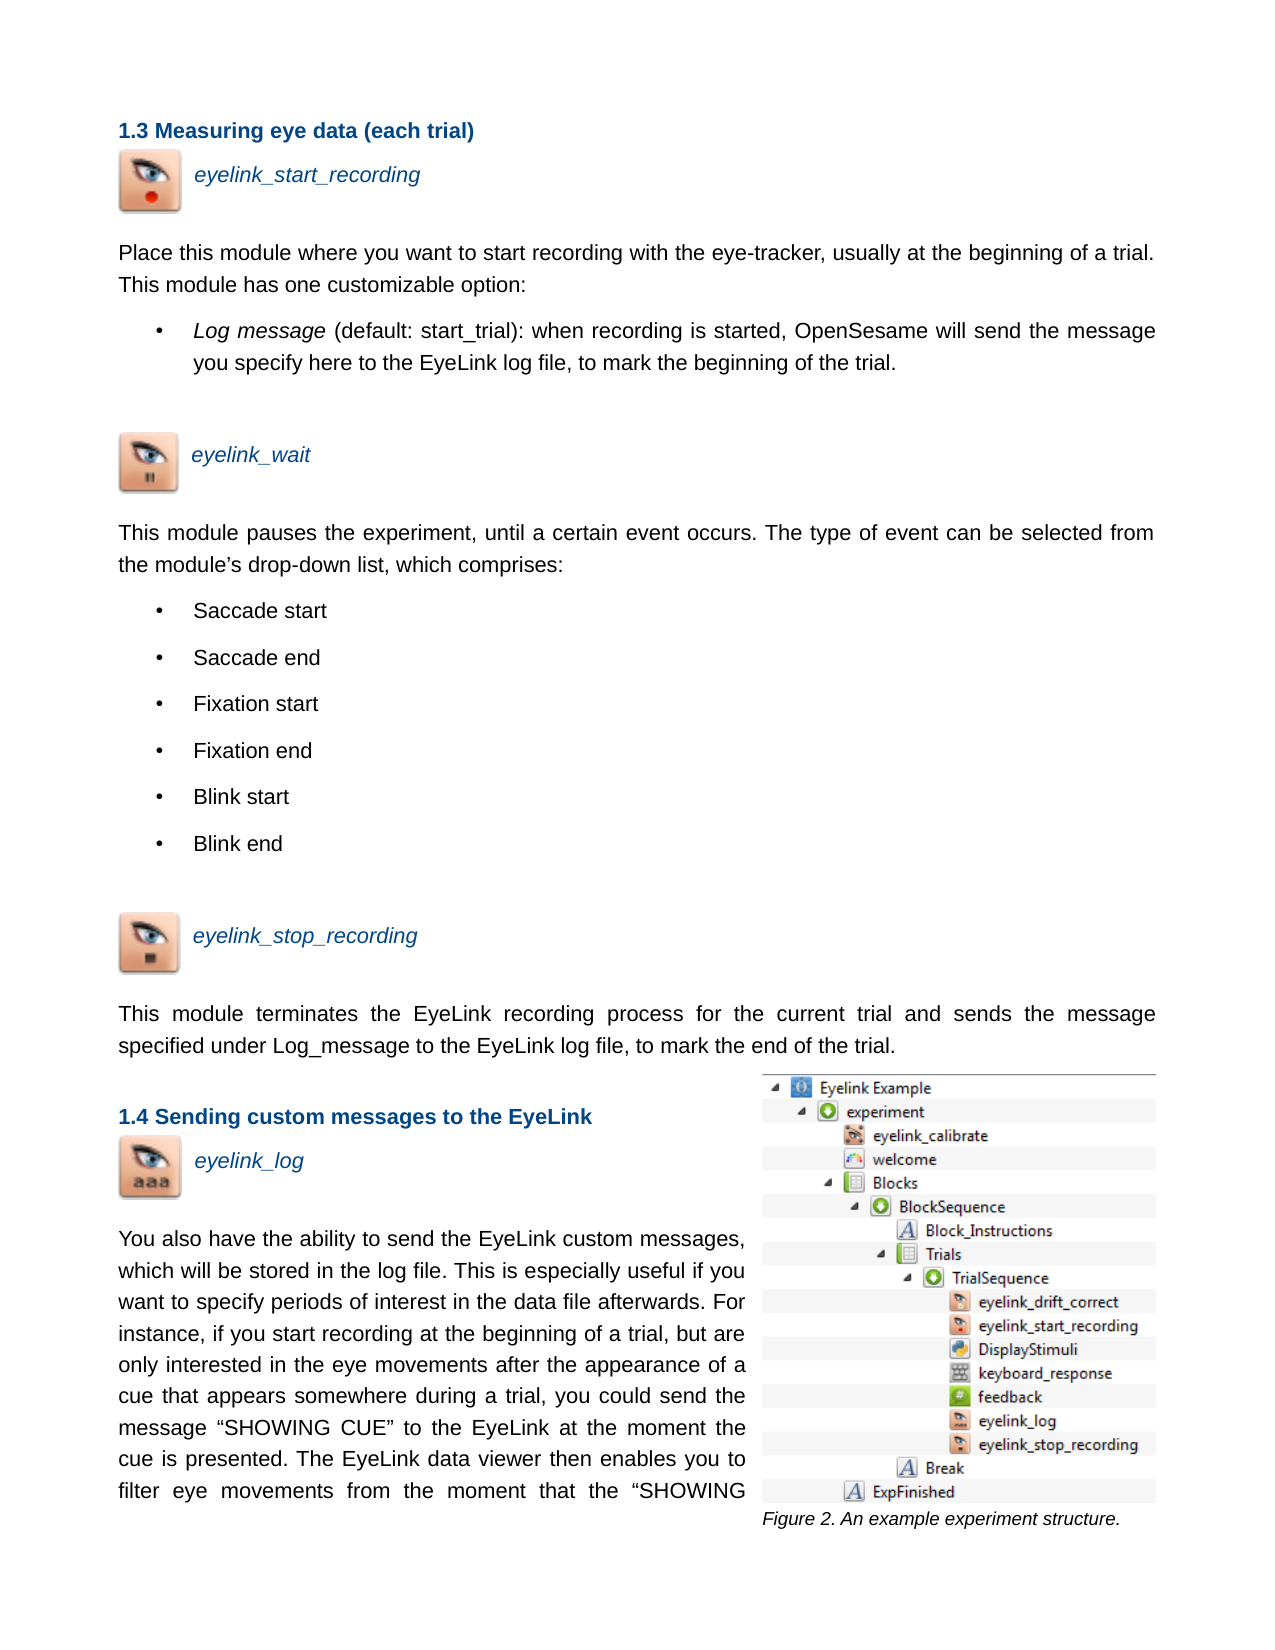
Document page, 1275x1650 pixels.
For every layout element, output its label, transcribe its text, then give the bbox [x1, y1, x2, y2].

text Figure 2. An example experiment structure. [762, 1503, 1156, 1530]
subtitle eyelink_log [183, 1148, 762, 1173]
list Saccade end [156, 644, 1157, 670]
list Log message (default: start_trial): when recording is started, OpenSesame will send the message you specify here to the EyeLink log file, to mark the beginning of the trial. [156, 318, 1157, 374]
list Blink start [156, 784, 1157, 809]
picture [118, 1135, 183, 1200]
text This module pauses the experiment, until a certain event occurs. The type of event can be selected from the module’s drop-down list, which comprises: [118, 489, 1157, 577]
list Blink end [156, 830, 1157, 856]
picture [118, 149, 183, 214]
picture [118, 912, 181, 975]
subtitle 1.4 Sending custom messages to the EyeLink [118, 1104, 762, 1129]
list Saccade start [156, 598, 1157, 623]
list Fixation end [156, 737, 1157, 763]
text This module terminates the EyeLink recording process for the current trial and sends the message specified under Log_message to the EyeLink log file, to mark the end of the trial. [118, 970, 1157, 1058]
subtitle eyelink_stop_recording [181, 923, 1157, 948]
subtitle eyelink_start_recording [183, 162, 1157, 187]
text You also have the ability to send the EyeLink custom messages, which will be stored in the log file. This is especially useful if you want to specify periods of interest in the data file afterwards. For instance, if you start recording at the beginning of a trial, but are only interested in the eye movements after the appearance of a cue that appears somewhere during a trial, you could send the message “SHOWING CUE” to the EyeLink at the moment the cue is presented. The EyeLink data viewer then enables you to filter eye movements from the moment that the “SHOWING [118, 1194, 762, 1503]
subtitle eyelink_wait [179, 442, 1157, 467]
text Place this module where you want to start recording with the eye-tracker, usually at the beginning of a trial. This module has one customizable option: [118, 208, 1157, 297]
picture [118, 432, 179, 494]
subtitle 1.3 Measuring eye data (each trial) [118, 118, 1157, 143]
picture [762, 1074, 1157, 1503]
list Fixation start [156, 691, 1157, 716]
